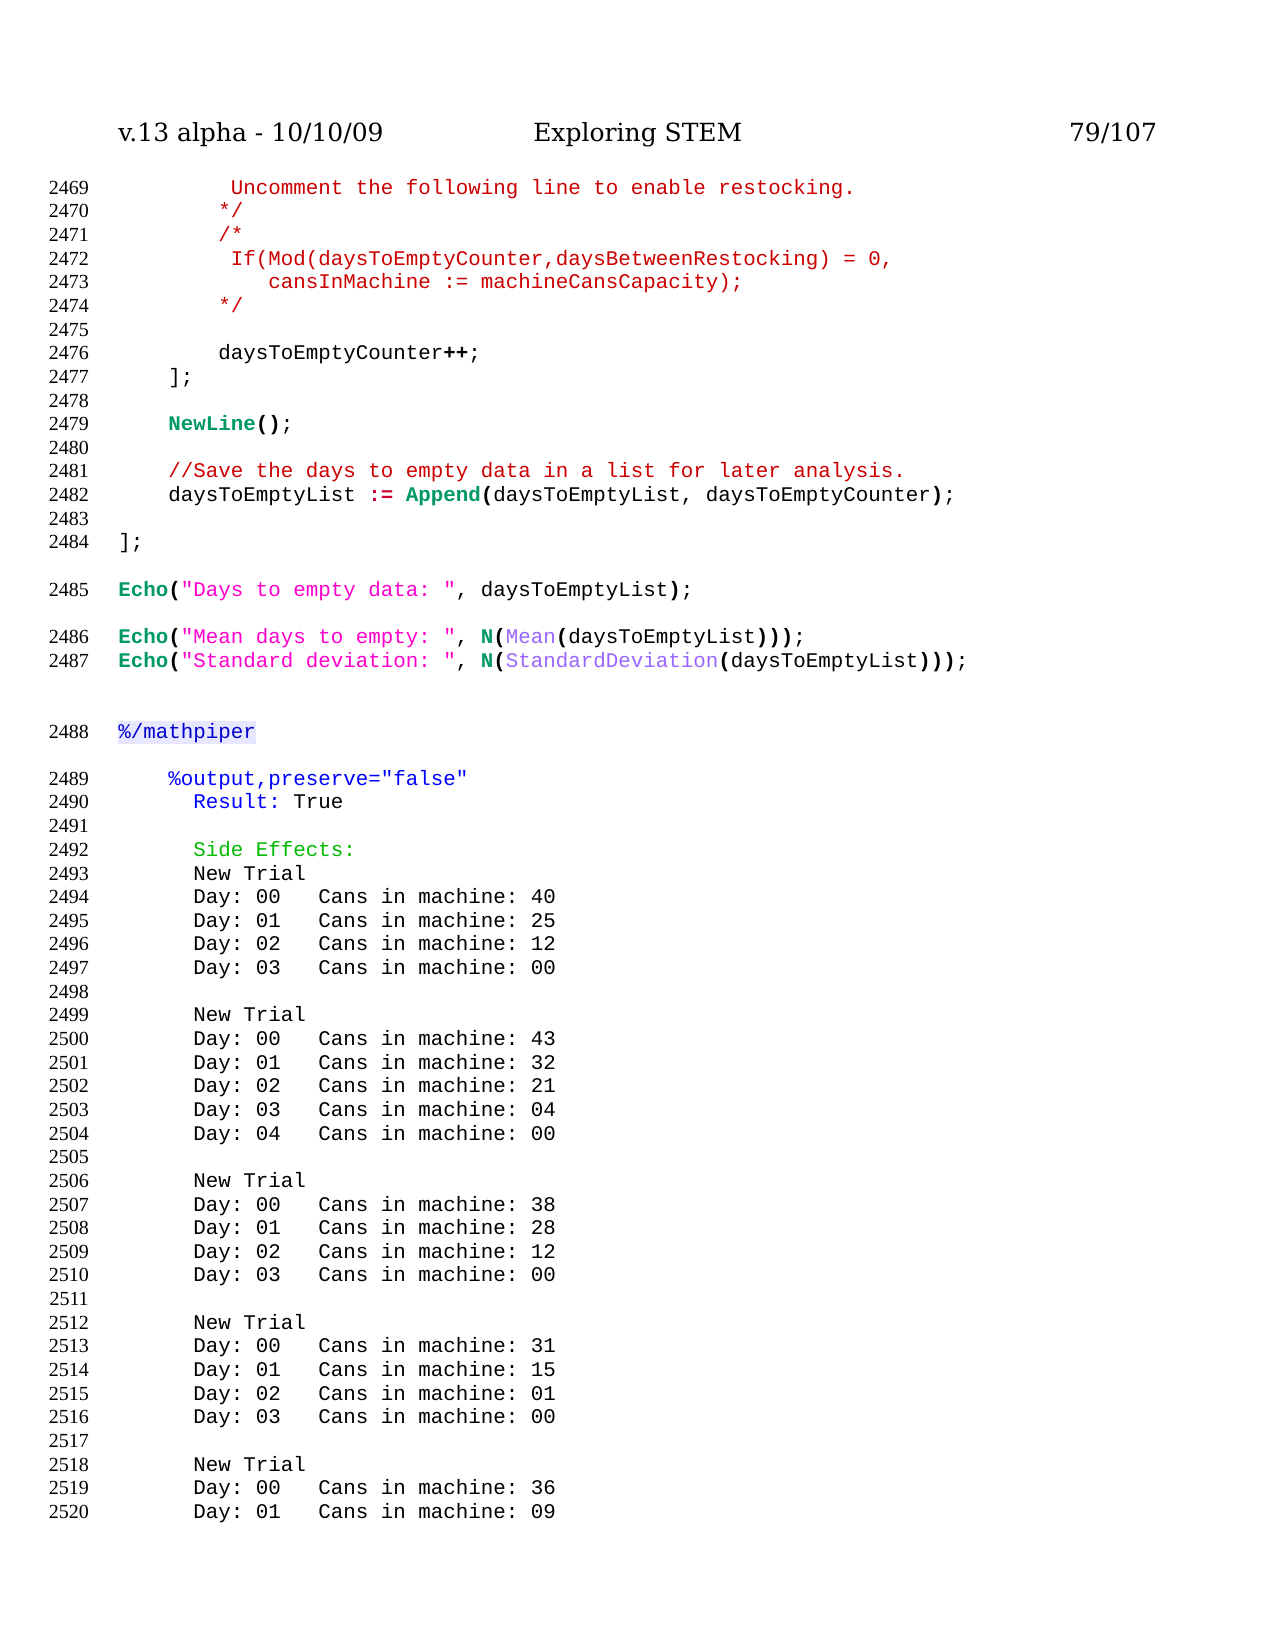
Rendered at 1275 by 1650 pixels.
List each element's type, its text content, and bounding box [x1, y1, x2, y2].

text daysToEmptyList := Append(daysToEmptyList, daysToEmptyCounter); [118, 484, 1157, 508]
text Day: 00 Cans in machine: 40 [118, 886, 1157, 910]
text Day: 03 Cans in machine: 00 [118, 1406, 1157, 1430]
text Day: 01 Cans in machine: 28 [118, 1217, 1157, 1241]
text Day: 00 Cans in machine: 43 [118, 1028, 1157, 1052]
text Day: 03 Cans in machine: 04 [118, 1099, 1157, 1123]
text Echo("Mean days to empty: ", N(Mean(daysToEmptyList))); [118, 626, 1157, 650]
text Result: True [118, 792, 1157, 815]
text Day: 01 Cans in machine: 25 [118, 910, 1157, 933]
text Echo("Standard deviation: ", N(StandardDeviation(daysToEmptyList))); [118, 650, 1157, 673]
text If(Mod(daysToEmptyCounter,daysBetweenRestocking) = 0, [118, 248, 1157, 271]
text daysToEmptyCounter++; [118, 342, 1157, 366]
text New Trial [118, 1004, 1157, 1028]
text New Trial [118, 1454, 1157, 1477]
text Day: 00 Cans in machine: 38 [118, 1193, 1157, 1217]
text Day: 04 Cans in machine: 00 [118, 1123, 1157, 1146]
text NewLine(); [118, 413, 1157, 437]
text //Save the days to empty data in a list for later analysis. [118, 461, 1157, 484]
text Echo("Days to empty data: ", daysToEmptyList); [118, 579, 1157, 602]
text Day: 03 Cans in machine: 00 [118, 1264, 1157, 1288]
text /* [118, 224, 1157, 248]
text ]; [118, 531, 1157, 555]
text Day: 01 Cans in machine: 09 [118, 1501, 1157, 1524]
text New Trial [118, 862, 1157, 886]
text Day: 00 Cans in machine: 36 [118, 1477, 1157, 1501]
text Day: 02 Cans in machine: 12 [118, 933, 1157, 957]
text Day: 02 Cans in machine: 01 [118, 1383, 1157, 1406]
text %/mathpiper [118, 721, 1157, 744]
text Day: 01 Cans in machine: 32 [118, 1052, 1157, 1075]
text Side Effects: [118, 839, 1157, 862]
text Uncomment the following line to enable restocking. [118, 177, 1157, 200]
text Day: 02 Cans in machine: 12 [118, 1241, 1157, 1264]
text New Trial [118, 1312, 1157, 1335]
text New Trial [118, 1170, 1157, 1193]
text Day: 01 Cans in machine: 15 [118, 1359, 1157, 1383]
text */ [118, 295, 1157, 319]
text Day: 02 Cans in machine: 21 [118, 1075, 1157, 1099]
text cansInMachine := machineCansCapacity); [118, 271, 1157, 295]
text ]; [118, 366, 1157, 389]
text %output,preserve="false" [118, 768, 1157, 792]
text Day: 00 Cans in machine: 31 [118, 1335, 1157, 1359]
text */ [118, 200, 1157, 224]
text Day: 03 Cans in machine: 00 [118, 957, 1157, 981]
